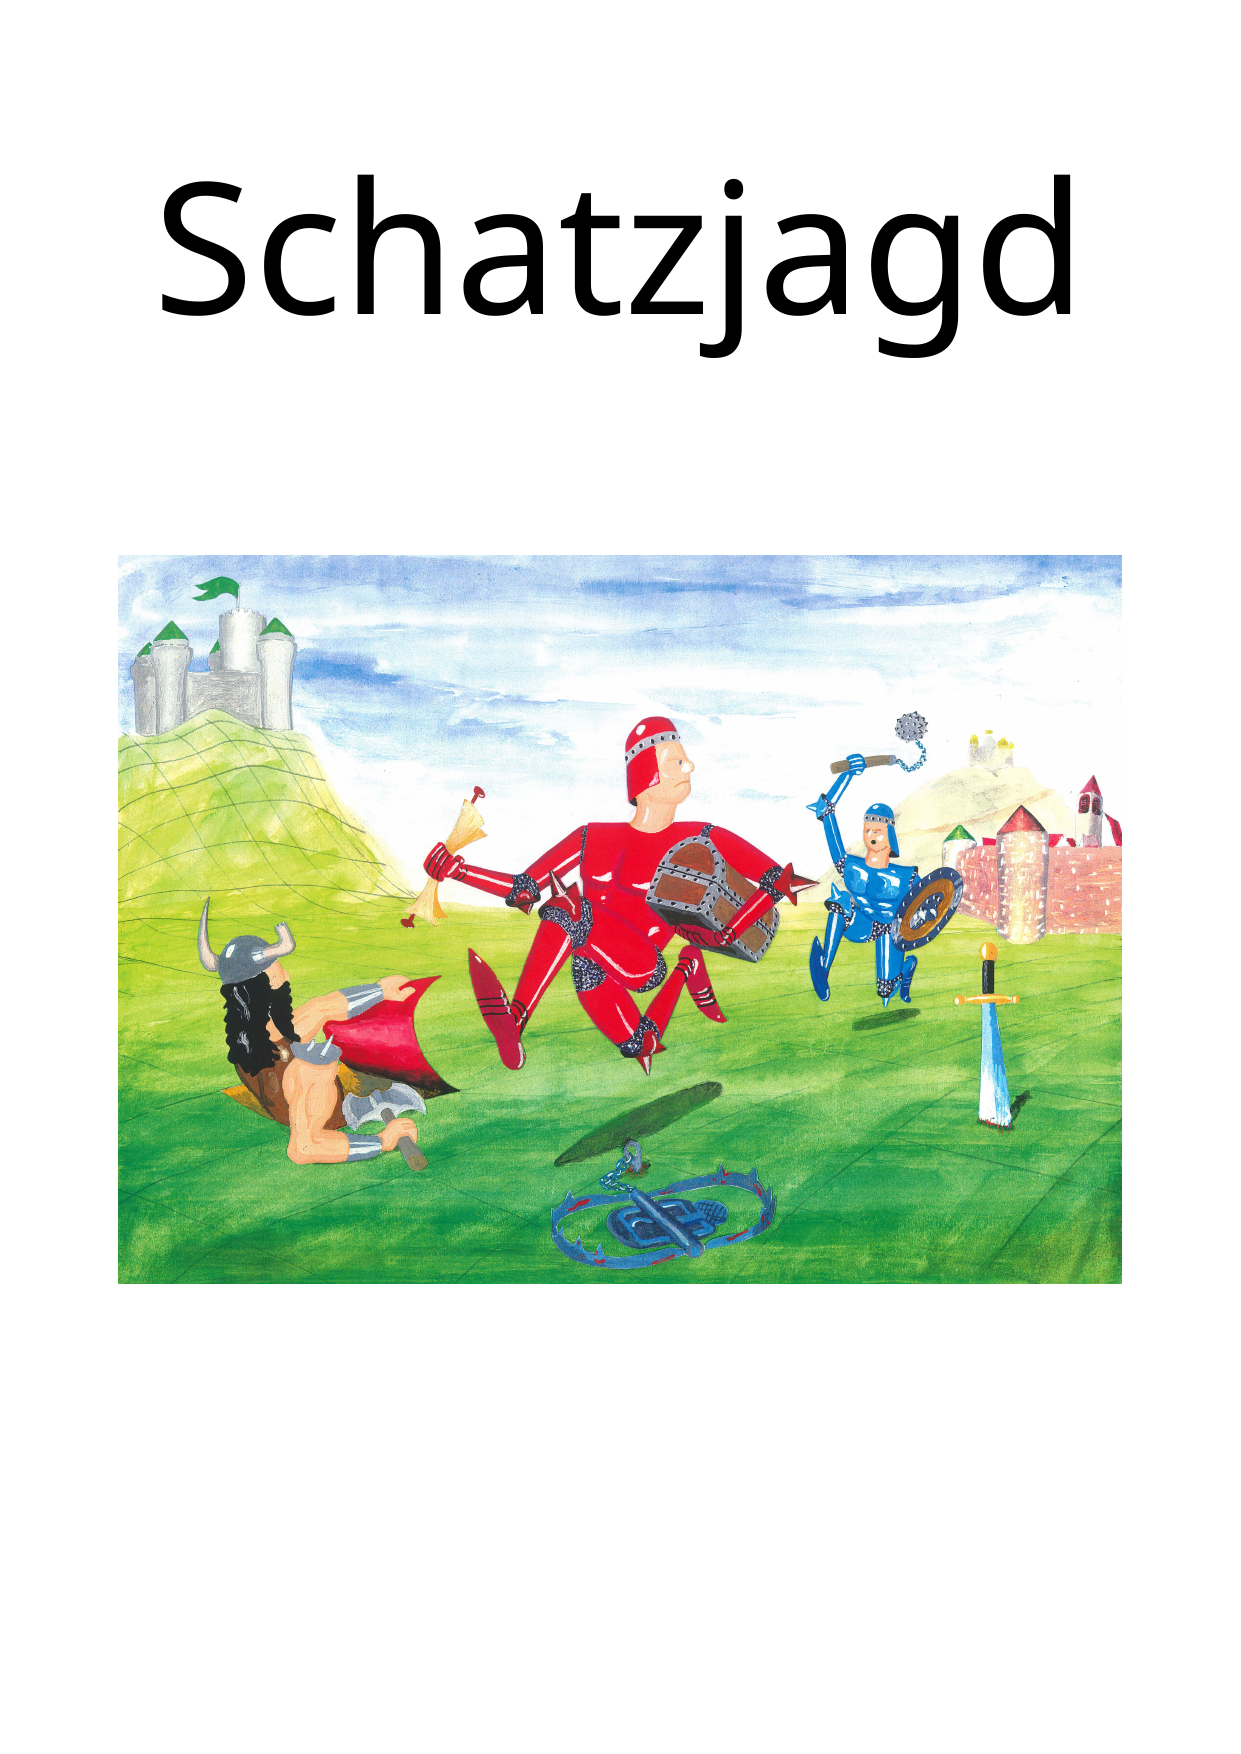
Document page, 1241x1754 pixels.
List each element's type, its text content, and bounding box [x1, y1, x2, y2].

text Schatzjagd [118, 118, 1122, 368]
picture [118, 555, 1122, 1284]
